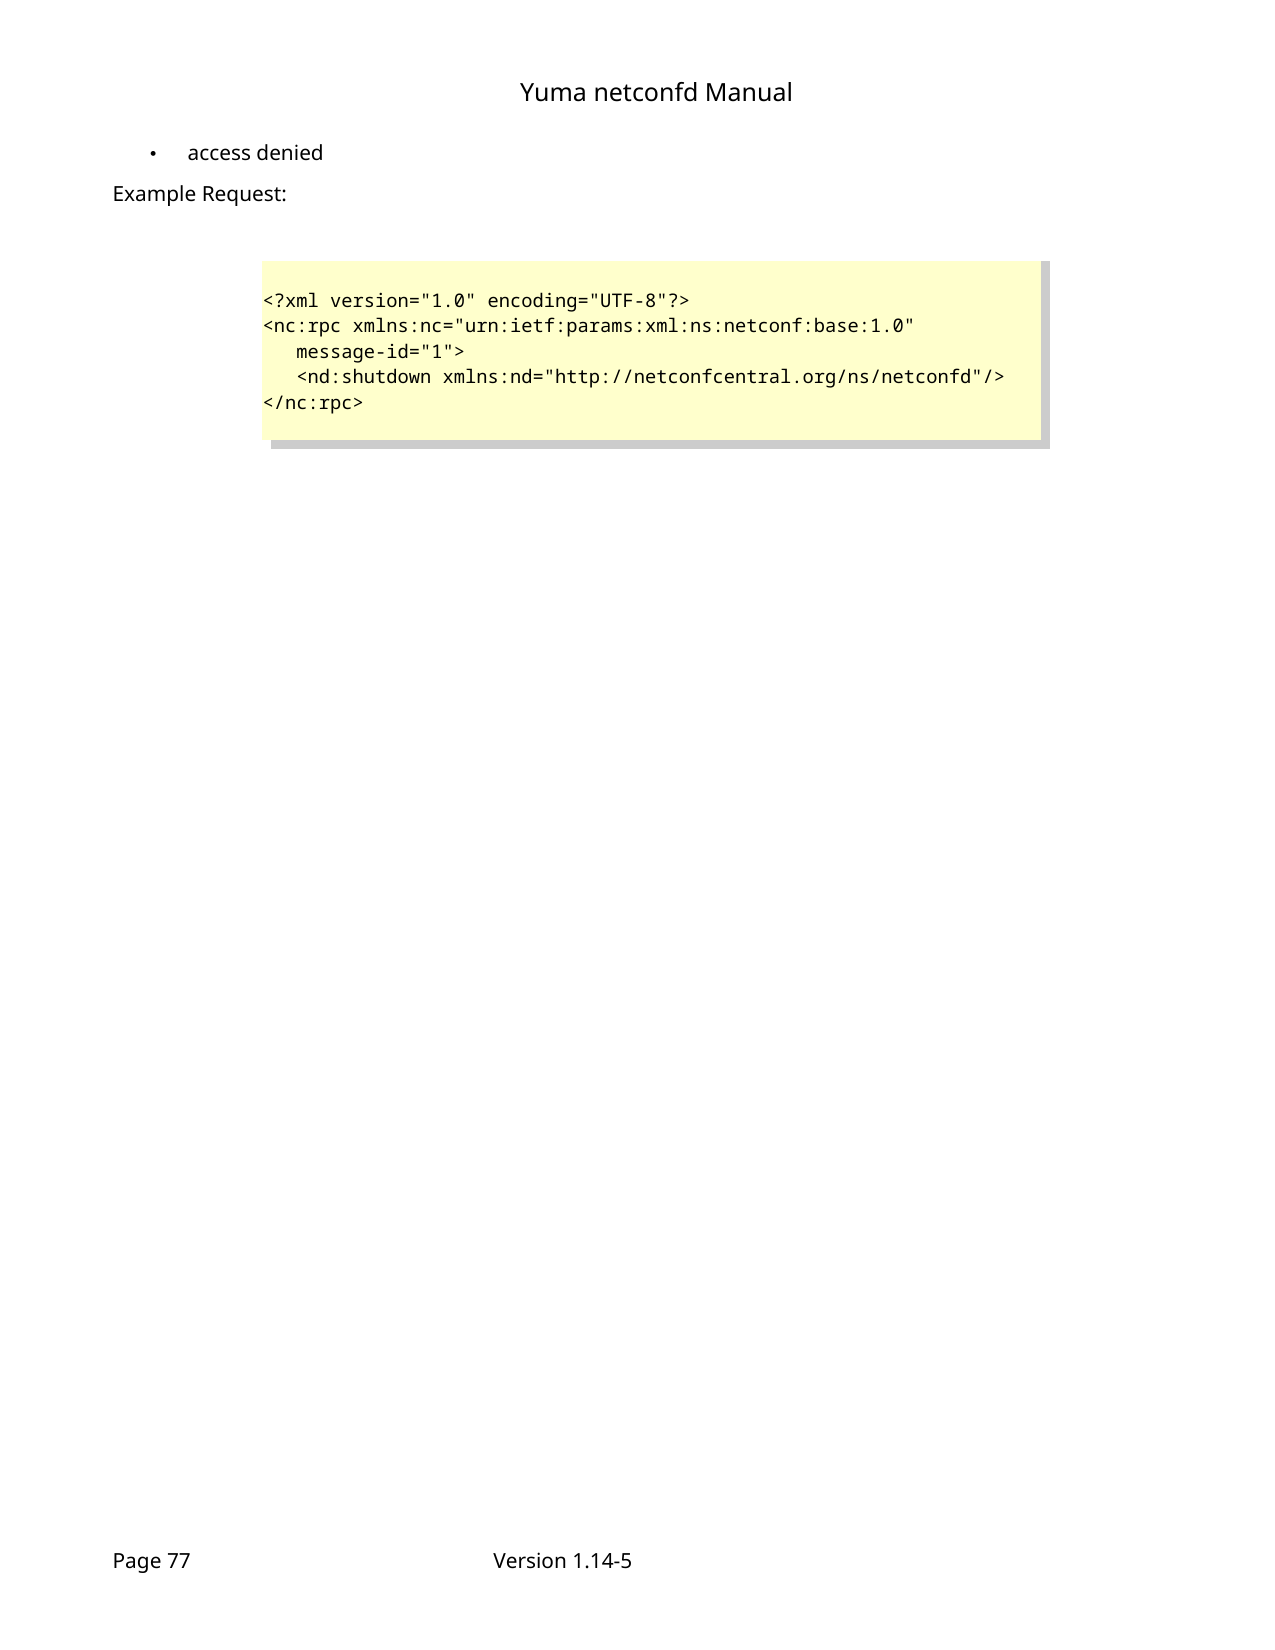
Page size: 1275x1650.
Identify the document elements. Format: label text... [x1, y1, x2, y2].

text <nd:shutdown xmlns:nd="http://netconfcentral.org/ns/netconfd"/> [262, 363, 1041, 389]
text </nc:rpc> [262, 389, 1041, 414]
text Example Request: [112, 179, 1200, 208]
text <?xml version="1.0" encoding="UTF-8"?> [262, 287, 1041, 312]
text message-id="1"> [262, 338, 1041, 363]
text <nc:rpc xmlns:nc="urn:ietf:params:xml:ns:netconf:base:1.0" [262, 312, 1041, 338]
list access denied [150, 138, 1200, 167]
